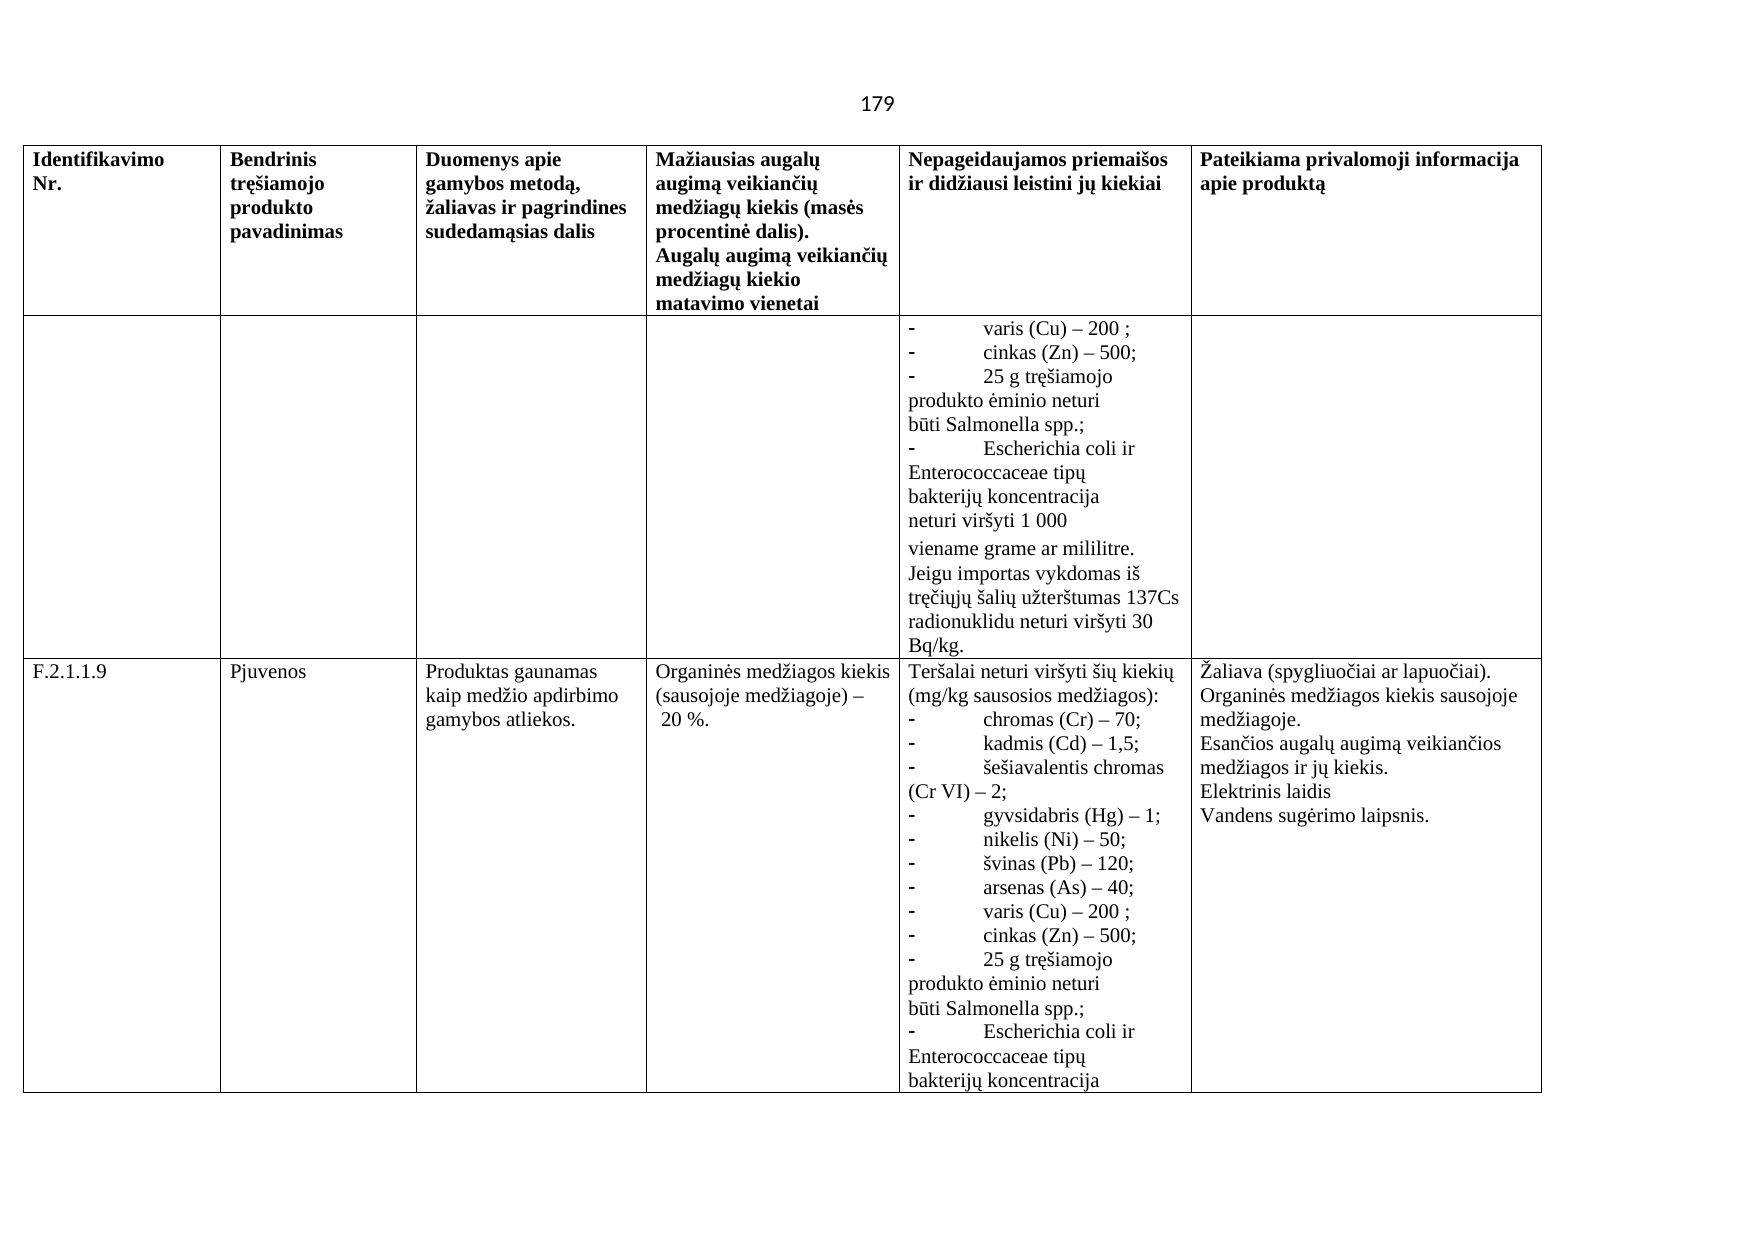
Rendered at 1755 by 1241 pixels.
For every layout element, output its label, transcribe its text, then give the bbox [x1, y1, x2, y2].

table_header Nepageidaujamos priemaišos ir didžiausi leistini jų kiekiai [900, 146, 1191, 315]
table_cell F.2.1.1.9 [24, 659, 220, 1092]
table_cell Žaliava (spygliuočiai ar lapuočiai). Organinės medžiagos kiekis sausojoje medžiagoje. Esančios augalų augimą veikiančios medžiagos ir jų kiekis. Elektrinis laidis Vandens sugėrimo laipsnis. [1192, 659, 1541, 1092]
table_cell Pjuvenos [221, 659, 416, 1092]
table_header Pateikiama privalomoji informacija apie produktą [1192, 146, 1541, 315]
table_header Mažiausias augalų augimą veikiančių medžiagų kiekis (masės procentinė dalis). Augalų augimą veikiančių medžiagų kiekio matavimo vienetai [647, 146, 899, 315]
table_cell  varis (Cu) – 200 ;  cinkas (Zn) – 500;  25 g tręšiamojo produkto ėminio neturi būti Salmonella spp.;  Escherichia coli ir Enterococcaceae tipų bakterijų koncentracija neturi viršyti 1 000 viename grame ar mililitre. Jeigu importas vykdomas iš tręčiųjų šalių užterštumas 137Cs radionuklidu neturi viršyti 30 Bq/kg. [900, 316, 1191, 657]
table_cell Produktas gaunamas kaip medžio apdirbimo gamybos atliekos. [417, 659, 646, 1092]
table_cell [221, 316, 416, 657]
table_cell [24, 316, 220, 657]
table_header Identifikavimo Nr. [24, 146, 220, 315]
table_header Bendrinis tręšiamojo produkto pavadinimas [221, 146, 416, 315]
table_cell [417, 316, 646, 657]
table_cell Organinės medžiagos kiekis (sausojoje medžiagoje) – 20 %. [647, 659, 899, 1092]
table_cell [1192, 316, 1541, 657]
table_cell [647, 316, 899, 657]
table_cell Teršalai neturi viršyti šių kiekių (mg/kg sausosios medžiagos):  chromas (Cr) – 70;  kadmis (Cd) – 1,5;  šešiavalentis chromas (Cr VI) – 2;  gyvsidabris (Hg) – 1;  nikelis (Ni) – 50;  švinas (Pb) – 120;  arsenas (As) – 40;  varis (Cu) – 200 ;  cinkas (Zn) – 500;  25 g tręšiamojo produkto ėminio neturi būti Salmonella spp.;  Escherichia coli ir Enterococcaceae tipų bakterijų koncentracija [900, 659, 1191, 1092]
table_header Duomenys apie gamybos metodą, žaliavas ir pagrindines sudedamąsias dalis [417, 146, 646, 315]
